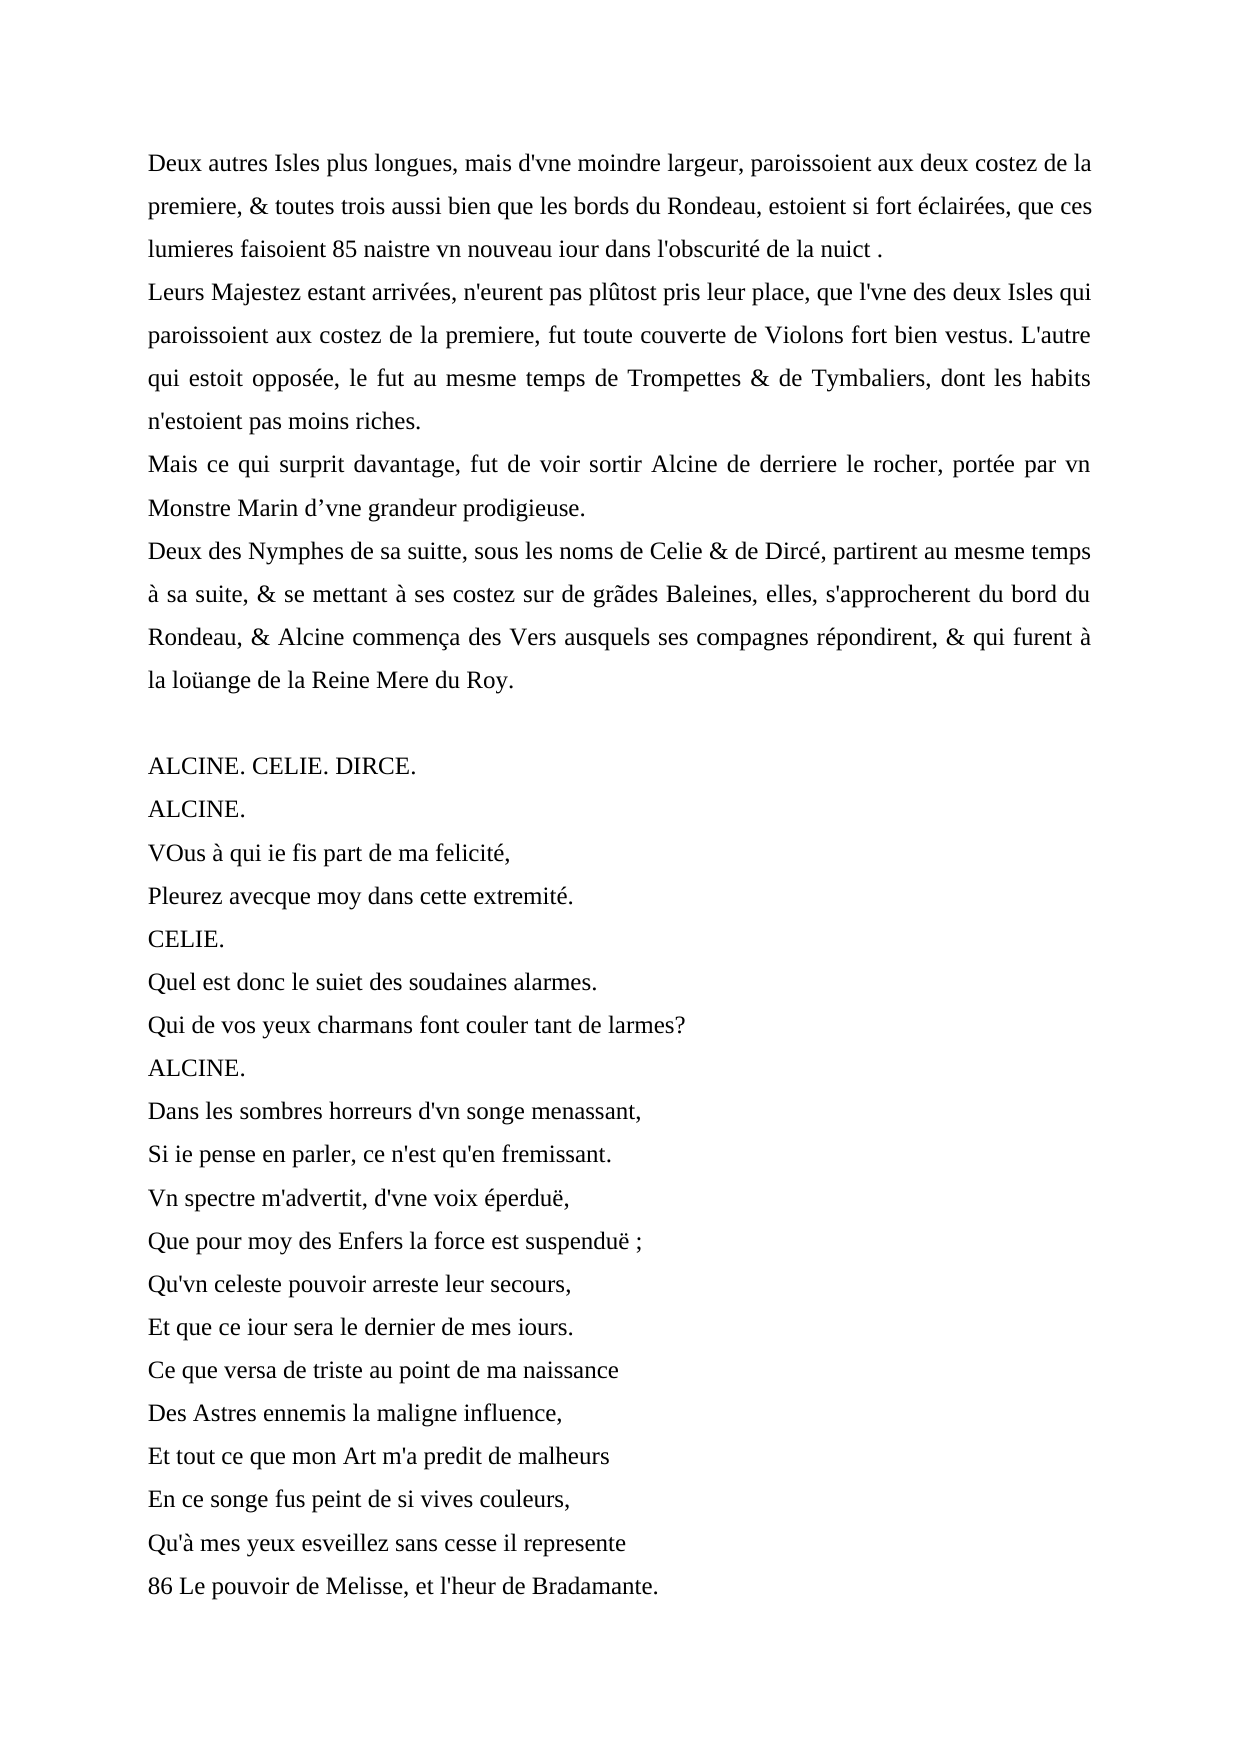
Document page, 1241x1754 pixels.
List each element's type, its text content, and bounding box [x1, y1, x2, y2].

text Et tout ce que mon Art m'a predit de malheurs [148, 1441, 1093, 1470]
text Que pour moy des Enfers la force est suspenduë ; [148, 1226, 1093, 1254]
text CELIE. [148, 924, 1093, 953]
text ALCINE. [148, 1053, 1093, 1082]
text Pleurez avecque moy dans cette extremité. [148, 881, 1093, 909]
text Leurs Majestez estant arrivées, n'eurent pas plûtost pris leur place, que l'vne des deux Isles qui paroissoient aux costez de la premiere, fut toute couverte de Violons fort bien vestus. L'autre qui estoit opposée, le fut au mesme temps de Trompettes & de Tymbaliers, dont les habits n'estoient pas moins riches. [148, 277, 1093, 435]
text VOus à qui ie fis part de ma felicité, [148, 838, 1093, 866]
text ALCINE. CELIE. DIRCE. [148, 751, 1093, 780]
text Ce que versa de triste au point de ma naissance [148, 1355, 1093, 1384]
text Vn spectre m'advertit, d'vne voix éperduë, [148, 1183, 1093, 1211]
text Deux autres Isles plus longues, mais d'vne moindre largeur, paroissoient aux deux costez de la premiere, & toutes trois aussi bien que les bords du Rondeau, estoient si fort éclairées, que ces lumieres faisoient 85 naistre vn nouveau iour dans l'obscurité de la nuict . [148, 148, 1093, 263]
text ALCINE. [148, 794, 1093, 823]
text En ce songe fus peint de si vives couleurs, [148, 1484, 1093, 1513]
text Qui de vos yeux charmans font couler tant de larmes? [148, 1010, 1093, 1039]
text Qu'à mes yeux esveillez sans cesse il represente [148, 1528, 1093, 1556]
text Qu'vn celeste pouvoir arreste leur secours, [148, 1269, 1093, 1298]
text Mais ce qui surprit davantage, fut de voir sortir Alcine de derriere le rocher, portée par vn Monstre Marin d’vne grandeur prodigieuse. [148, 449, 1093, 521]
text 86 Le pouvoir de Melisse, et l'heur de Bradamante. [148, 1571, 1093, 1599]
text Deux des Nymphes de sa suitte, sous les noms de Celie & de Dircé, partirent au mesme temps à sa suite, & se mettant à ses costez sur de grãdes Baleines, elles, s'approcherent du bord du Rondeau, & Alcine commença des Vers ausquels ses compagnes répondirent, & qui furent à la loüange de la Reine Mere du Roy. [148, 536, 1093, 694]
text Des Astres ennemis la maligne influence, [148, 1398, 1093, 1427]
text Si ie pense en parler, ce n'est qu'en fremissant. [148, 1139, 1093, 1168]
text Et que ce iour sera le dernier de mes iours. [148, 1312, 1093, 1341]
text Quel est donc le suiet des soudaines alarmes. [148, 967, 1093, 996]
text Dans les sombres horreurs d'vn songe menassant, [148, 1096, 1093, 1125]
